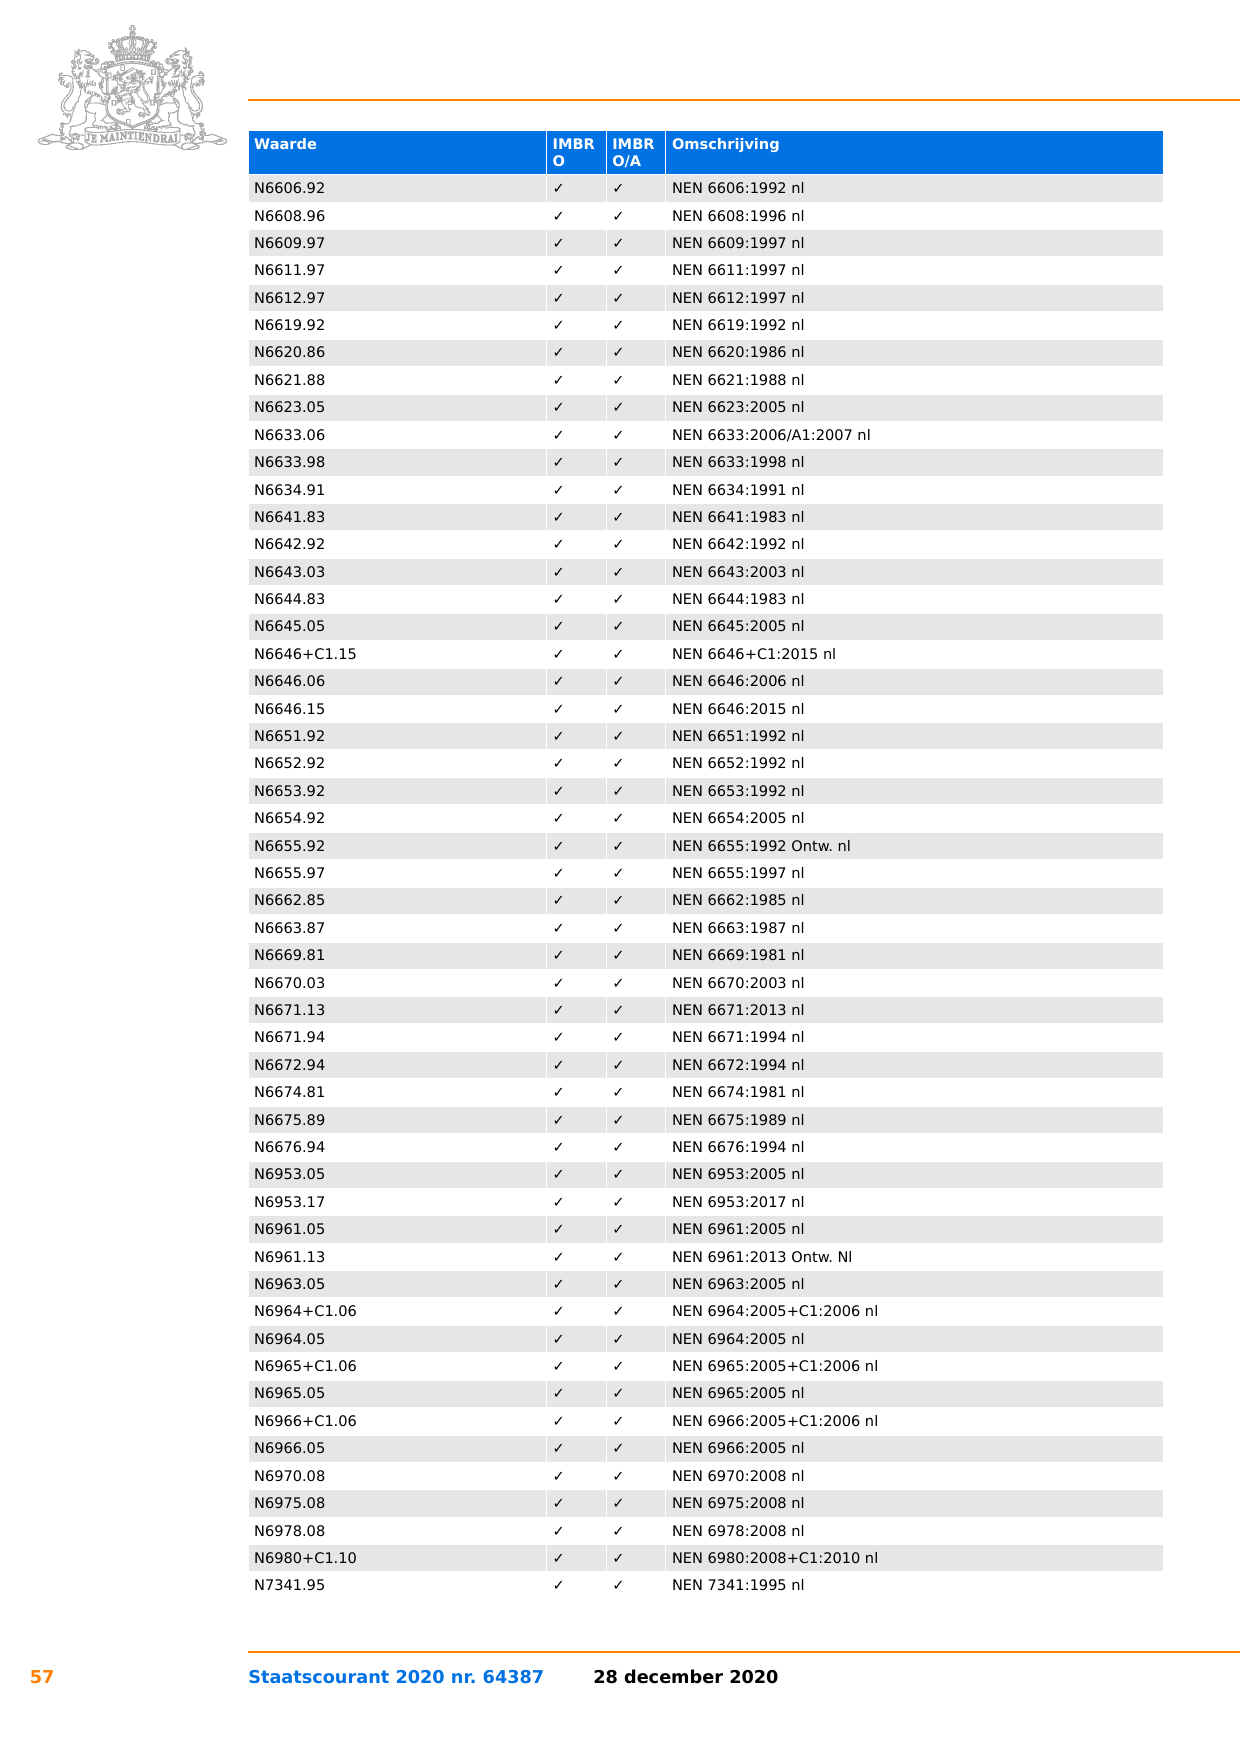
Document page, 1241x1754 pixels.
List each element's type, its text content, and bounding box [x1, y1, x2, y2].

table_cell ✓ [607, 805, 665, 832]
table_cell ✓ [547, 1107, 606, 1133]
table_cell ✓ [547, 1244, 606, 1270]
table_cell ✓ [547, 915, 606, 941]
table_cell NEN 6652:1992 nl [666, 751, 1163, 777]
table_cell ✓ [607, 203, 665, 229]
table_cell ✓ [607, 888, 665, 914]
table_cell ✓ [607, 943, 665, 969]
table_cell ✓ [547, 833, 606, 859]
table_cell ✓ [607, 1381, 665, 1407]
table_cell ✓ [607, 285, 665, 311]
table_cell N6675.89 [249, 1107, 546, 1133]
table_cell ✓ [607, 477, 665, 503]
table_cell N7341.95 [249, 1573, 546, 1599]
table_cell ✓ [547, 1490, 606, 1517]
table_cell ✓ [607, 340, 665, 366]
table_cell ✓ [547, 805, 606, 832]
table_cell ✓ [547, 477, 606, 503]
table_cell N6645.05 [249, 614, 546, 640]
table_cell ✓ [607, 1299, 665, 1325]
table_cell NEN 6961:2005 nl [666, 1216, 1163, 1243]
table_cell ✓ [607, 367, 665, 393]
table_cell ✓ [547, 1052, 606, 1078]
table_cell ✓ [547, 751, 606, 777]
table_cell NEN 6634:1991 nl [666, 477, 1163, 503]
table_cell NEN 6655:1992 Ontw. nl [666, 833, 1163, 859]
table_cell ✓ [607, 1408, 665, 1434]
table_cell N6671.13 [249, 997, 546, 1023]
table_cell N6672.94 [249, 1052, 546, 1078]
table_header IMBRO [547, 131, 606, 174]
table_cell NEN 6671:2013 nl [666, 997, 1163, 1023]
table_cell ✓ [607, 997, 665, 1023]
table_cell NEN 6623:2005 nl [666, 395, 1163, 421]
table_cell ✓ [607, 1271, 665, 1297]
table_cell N6644.83 [249, 586, 546, 613]
table_cell NEN 6963:2005 nl [666, 1271, 1163, 1297]
table_header Waarde [249, 131, 546, 174]
table_cell ✓ [607, 1573, 665, 1599]
table_cell ✓ [607, 1244, 665, 1270]
table_cell ✓ [547, 860, 606, 887]
table_cell N6964.05 [249, 1326, 546, 1352]
table_cell NEN 6953:2017 nl [666, 1189, 1163, 1215]
table_cell ✓ [607, 1025, 665, 1051]
table_cell ✓ [547, 559, 606, 585]
table_cell NEN 6646:2006 nl [666, 669, 1163, 695]
table_cell ✓ [607, 1545, 665, 1571]
table_cell ✓ [547, 1518, 606, 1544]
table_cell ✓ [547, 1353, 606, 1380]
picture [38, 25, 227, 150]
table_cell ✓ [547, 285, 606, 311]
table_cell N6619.92 [249, 312, 546, 339]
table_cell NEN 6964:2005+C1:2006 nl [666, 1299, 1163, 1325]
table_cell NEN 6676:1994 nl [666, 1134, 1163, 1161]
table_cell ✓ [547, 1381, 606, 1407]
table_cell ✓ [607, 751, 665, 777]
table_cell ✓ [607, 915, 665, 941]
table_cell N6662.85 [249, 888, 546, 914]
table_cell ✓ [547, 1573, 606, 1599]
table_cell ✓ [547, 1134, 606, 1161]
table_cell N6623.05 [249, 395, 546, 421]
table_cell ✓ [547, 1463, 606, 1489]
table_cell N6655.97 [249, 860, 546, 887]
table_cell N6965.05 [249, 1381, 546, 1407]
table_cell ✓ [607, 1518, 665, 1544]
table_cell ✓ [547, 258, 606, 284]
table_cell ✓ [547, 970, 606, 996]
table_cell N6652.92 [249, 751, 546, 777]
table_cell NEN 6642:1992 nl [666, 531, 1163, 558]
table_cell N6961.05 [249, 1216, 546, 1243]
table_cell ✓ [547, 1408, 606, 1434]
table_cell ✓ [547, 696, 606, 722]
table_cell NEN 6653:1992 nl [666, 778, 1163, 804]
table_cell NEN 6646:2015 nl [666, 696, 1163, 722]
table_header Omschrijving [666, 131, 1163, 174]
table_cell ✓ [547, 1326, 606, 1352]
table_cell ✓ [547, 1299, 606, 1325]
table_cell NEN 6606:1992 nl [666, 175, 1163, 202]
table_cell ✓ [607, 1079, 665, 1106]
table_cell NEN 6620:1986 nl [666, 340, 1163, 366]
table_cell N6670.03 [249, 970, 546, 996]
table_cell N6674.81 [249, 1079, 546, 1106]
table_cell ✓ [607, 531, 665, 558]
table_cell NEN 6633:2006/A1:2007 nl [666, 422, 1163, 448]
table_cell NEN 6669:1981 nl [666, 943, 1163, 969]
table_cell NEN 6641:1983 nl [666, 504, 1163, 530]
table_cell NEN 6961:2013 Ontw. Nl [666, 1244, 1163, 1270]
table_cell N6953.17 [249, 1189, 546, 1215]
table_cell NEN 6965:2005+C1:2006 nl [666, 1353, 1163, 1380]
table_cell N6966.05 [249, 1436, 546, 1462]
table_cell ✓ [547, 1436, 606, 1462]
table_cell NEN 6608:1996 nl [666, 203, 1163, 229]
table_cell ✓ [547, 230, 606, 256]
table_cell NEN 6644:1983 nl [666, 586, 1163, 613]
table_cell NEN 6966:2005+C1:2006 nl [666, 1408, 1163, 1434]
table_cell ✓ [547, 449, 606, 476]
table_cell ✓ [607, 669, 665, 695]
table_cell N6655.92 [249, 833, 546, 859]
table_cell ✓ [547, 1271, 606, 1297]
table_cell ✓ [607, 1189, 665, 1215]
table_cell ✓ [607, 778, 665, 804]
table_cell ✓ [607, 970, 665, 996]
table_cell N6669.81 [249, 943, 546, 969]
table_cell N6653.92 [249, 778, 546, 804]
table_cell N6654.92 [249, 805, 546, 832]
table_cell ✓ [607, 1162, 665, 1188]
table_cell ✓ [547, 641, 606, 667]
table_cell ✓ [547, 203, 606, 229]
table_cell N6953.05 [249, 1162, 546, 1188]
table_cell ✓ [607, 1436, 665, 1462]
table_header IMBRO/A [607, 131, 665, 174]
table_cell N6663.87 [249, 915, 546, 941]
table_cell ✓ [547, 1162, 606, 1188]
table_cell NEN 6612:1997 nl [666, 285, 1163, 311]
table_cell N6634.91 [249, 477, 546, 503]
table_cell N6609.97 [249, 230, 546, 256]
table_cell ✓ [607, 395, 665, 421]
table_cell NEN 6674:1981 nl [666, 1079, 1163, 1106]
table_cell NEN 6643:2003 nl [666, 559, 1163, 585]
table_cell NEN 7341:1995 nl [666, 1573, 1163, 1599]
table_cell ✓ [607, 1134, 665, 1161]
table_cell N6606.92 [249, 175, 546, 202]
table_cell ✓ [607, 1463, 665, 1489]
table_cell ✓ [547, 1545, 606, 1571]
table_cell N6651.92 [249, 723, 546, 749]
table_cell ✓ [607, 312, 665, 339]
table_cell NEN 6645:2005 nl [666, 614, 1163, 640]
table_cell ✓ [607, 1490, 665, 1517]
table_cell ✓ [607, 1216, 665, 1243]
table_cell ✓ [607, 559, 665, 585]
table_cell ✓ [547, 504, 606, 530]
table_cell N6621.88 [249, 367, 546, 393]
table_cell NEN 6965:2005 nl [666, 1381, 1163, 1407]
table_cell ✓ [607, 1107, 665, 1133]
table_cell NEN 6663:1987 nl [666, 915, 1163, 941]
table_cell NEN 6621:1988 nl [666, 367, 1163, 393]
table_cell ✓ [547, 175, 606, 202]
table_cell N6963.05 [249, 1271, 546, 1297]
table_cell ✓ [607, 723, 665, 749]
table_cell NEN 6978:2008 nl [666, 1518, 1163, 1544]
table_cell ✓ [547, 888, 606, 914]
table_cell N6671.94 [249, 1025, 546, 1051]
table_cell NEN 6619:1992 nl [666, 312, 1163, 339]
table_cell N6965+C1.06 [249, 1353, 546, 1380]
table_cell ✓ [607, 504, 665, 530]
table_cell NEN 6633:1998 nl [666, 449, 1163, 476]
table_cell N6608.96 [249, 203, 546, 229]
table_cell N6676.94 [249, 1134, 546, 1161]
table_cell ✓ [547, 723, 606, 749]
table_cell ✓ [607, 860, 665, 887]
table_cell ✓ [607, 641, 665, 667]
table_cell ✓ [607, 258, 665, 284]
table_cell N6643.03 [249, 559, 546, 585]
table_cell ✓ [607, 449, 665, 476]
table_cell NEN 6966:2005 nl [666, 1436, 1163, 1462]
table_cell N6964+C1.06 [249, 1299, 546, 1325]
table_cell ✓ [607, 1326, 665, 1352]
table_cell N6980+C1.10 [249, 1545, 546, 1571]
table_cell ✓ [547, 1079, 606, 1106]
table_cell ✓ [547, 340, 606, 366]
table_cell ✓ [547, 531, 606, 558]
table_cell ✓ [607, 1052, 665, 1078]
table_cell ✓ [547, 586, 606, 613]
table_cell ✓ [547, 1216, 606, 1243]
table_cell NEN 6611:1997 nl [666, 258, 1163, 284]
table_cell NEN 6675:1989 nl [666, 1107, 1163, 1133]
table_cell NEN 6654:2005 nl [666, 805, 1163, 832]
table_cell N6642.92 [249, 531, 546, 558]
table_cell N6646.15 [249, 696, 546, 722]
table_cell N6646.06 [249, 669, 546, 695]
table_cell N6646+C1.15 [249, 641, 546, 667]
table_cell ✓ [547, 1025, 606, 1051]
table_cell N6961.13 [249, 1244, 546, 1270]
table_cell N6966+C1.06 [249, 1408, 546, 1434]
table_cell ✓ [547, 422, 606, 448]
table_cell ✓ [607, 175, 665, 202]
table_cell NEN 6980:2008+C1:2010 nl [666, 1545, 1163, 1571]
table_cell NEN 6964:2005 nl [666, 1326, 1163, 1352]
table_cell ✓ [607, 586, 665, 613]
table_cell ✓ [547, 614, 606, 640]
table_cell NEN 6655:1997 nl [666, 860, 1163, 887]
table_cell NEN 6662:1985 nl [666, 888, 1163, 914]
table_cell ✓ [547, 669, 606, 695]
table_cell ✓ [547, 778, 606, 804]
table_cell N6611.97 [249, 258, 546, 284]
table_cell N6978.08 [249, 1518, 546, 1544]
table_cell NEN 6651:1992 nl [666, 723, 1163, 749]
table_cell ✓ [607, 1353, 665, 1380]
table_cell ✓ [547, 367, 606, 393]
table_cell NEN 6609:1997 nl [666, 230, 1163, 256]
table_cell ✓ [547, 395, 606, 421]
table_cell ✓ [547, 943, 606, 969]
table_cell ✓ [607, 614, 665, 640]
table_cell NEN 6646+C1:2015 nl [666, 641, 1163, 667]
table_cell N6633.98 [249, 449, 546, 476]
table_cell ✓ [607, 422, 665, 448]
table_cell ✓ [547, 1189, 606, 1215]
table_cell NEN 6670:2003 nl [666, 970, 1163, 996]
table_cell NEN 6671:1994 nl [666, 1025, 1163, 1051]
table_cell ✓ [607, 696, 665, 722]
table_cell NEN 6672:1994 nl [666, 1052, 1163, 1078]
table_cell NEN 6953:2005 nl [666, 1162, 1163, 1188]
table_cell NEN 6970:2008 nl [666, 1463, 1163, 1489]
table_cell N6970.08 [249, 1463, 546, 1489]
table_cell ✓ [607, 230, 665, 256]
table_cell ✓ [547, 997, 606, 1023]
table_cell NEN 6975:2008 nl [666, 1490, 1163, 1517]
table_cell N6612.97 [249, 285, 546, 311]
table_cell ✓ [547, 312, 606, 339]
table_cell N6620.86 [249, 340, 546, 366]
table_cell ✓ [607, 833, 665, 859]
table_cell N6641.83 [249, 504, 546, 530]
table_cell N6633.06 [249, 422, 546, 448]
table_cell N6975.08 [249, 1490, 546, 1517]
